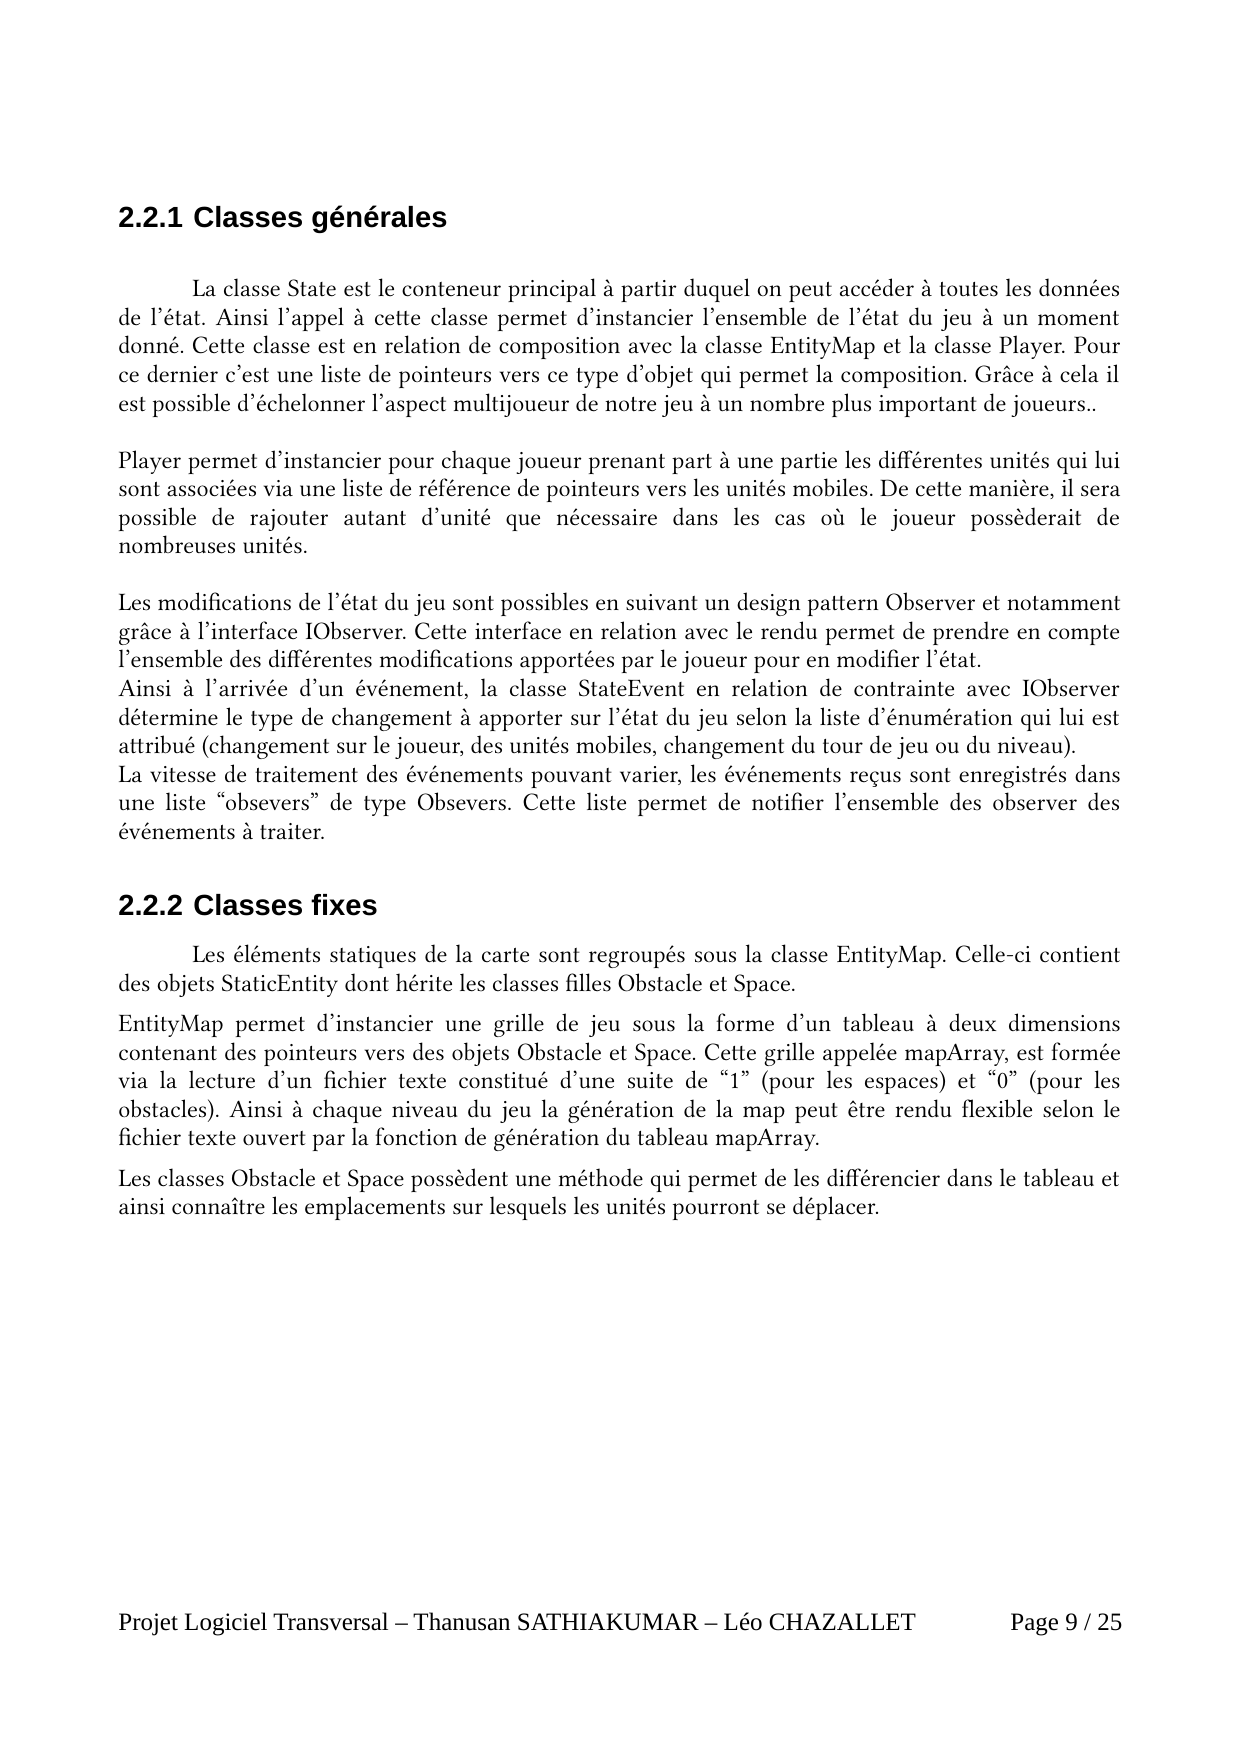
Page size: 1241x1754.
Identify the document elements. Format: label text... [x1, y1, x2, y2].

subtitle Classes générales [118, 200, 1122, 233]
text La classe State est le conteneur principal à partir duquel on peut accéder à toutes les données de l’état. Ainsi l’appel à cette classe permet d’instancier l’ensemble de l’état du jeu à un moment donné. Cette classe est en relation de composition avec la classe EntityMap et la classe Player. Pour ce dernier c’est une liste de pointeurs vers ce type d’objet qui permet la composition. Grâce à cela il est possible d’échelonner l’aspect multijoueur de notre jeu à un nombre plus important de joueurs.. [118, 274, 1122, 417]
text Player permet d’instancier pour chaque joueur prenant part à une partie les différentes unités qui lui sont associées via une liste de référence de pointeurs vers les unités mobiles. De cette manière, il sera possible de rajouter autant d’unité que nécessaire dans les cas où le joueur possèderait de nombreuses unités. [118, 446, 1122, 560]
text Les éléments statiques de la carte sont regroupés sous la classe EntityMap. Celle-ci contient des objets StaticEntity dont hérite les classes filles Obstacle et Space. [118, 940, 1122, 997]
text Les modifications de l’état du jeu sont possibles en suivant un design pattern Observer et notamment grâce à l’interface IObserver. Cette interface en relation avec le rendu permet de prendre en compte l’ensemble des différentes modifications apportées par le joueur pour en modifier l’état. [118, 588, 1122, 674]
text La vitesse de traitement des événements pouvant varier, les événements reçus sont enregistrés dans une liste “obsevers” de type Obsevers. Cette liste permet de notifier l’ensemble des observer des événements à traiter. [118, 759, 1122, 845]
text Les classes Obstacle et Space possèdent une méthode qui permet de les différencier dans le tableau et ainsi connaître les emplacements sur lesquels les unités pourront se déplacer. [118, 1164, 1122, 1221]
text EntityMap permet d’instancier une grille de jeu sous la forme d’un tableau à deux dimensions contenant des pointeurs vers des objets Obstacle et Space. Cette grille appelée mapArray, est formée via la lecture d’un fichier texte constitué d’une suite de “1” (pour les espaces) et “0” (pour les obstacles). Ainsi à chaque niveau du jeu la génération de la map peut être rendu flexible selon le fichier texte ouvert par la fonction de génération du tableau mapArray. [118, 1009, 1122, 1152]
subtitle Classes fixes [118, 888, 1122, 922]
text Ainsi à l’arrivée d’un événement, la classe StateEvent en relation de contrainte avec IObserver détermine le type de changement à apporter sur l’état du jeu selon la liste d’énumération qui lui est attribué (changement sur le joueur, des unités mobiles, changement du tour de jeu ou du niveau). [118, 674, 1122, 759]
